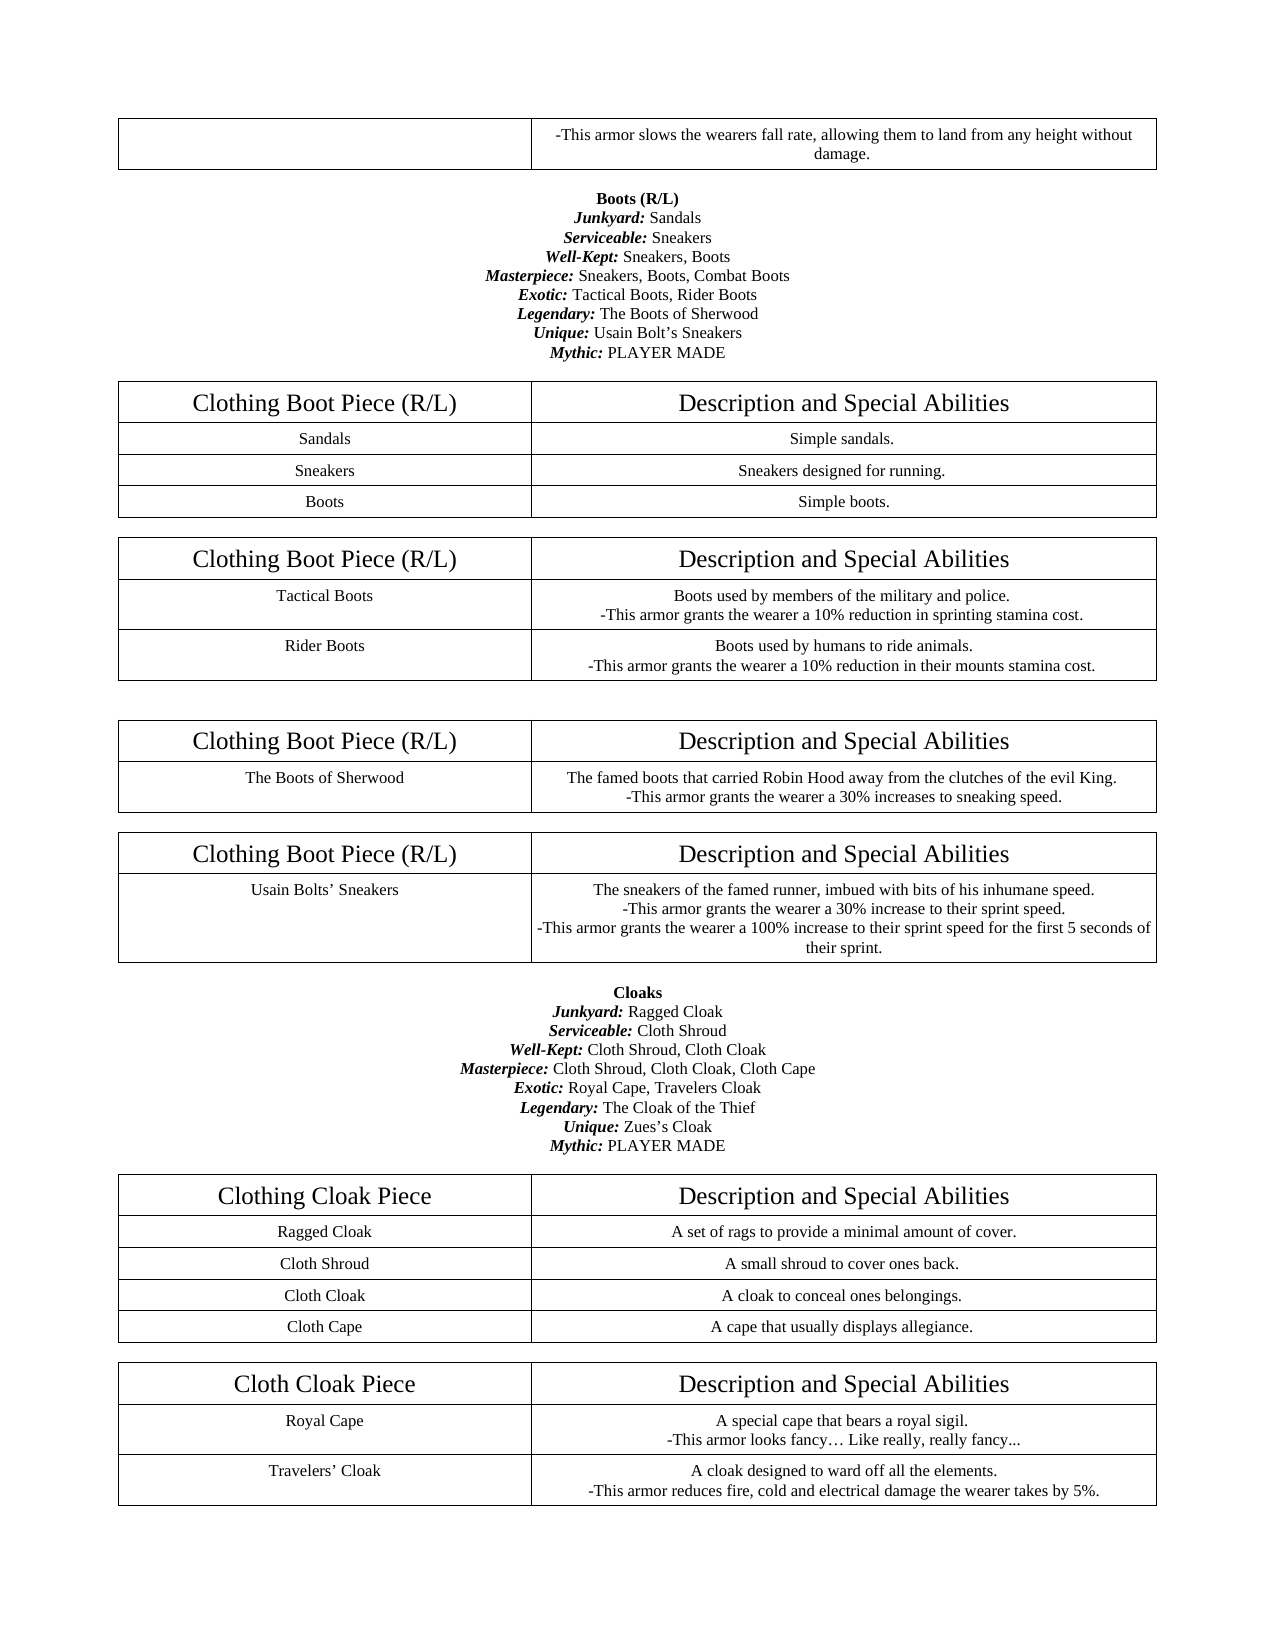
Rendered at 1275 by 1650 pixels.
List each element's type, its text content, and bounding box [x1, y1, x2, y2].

table_header Clothing Boot Piece (R/L) [119, 833, 531, 873]
table_cell Boots [119, 486, 531, 517]
text Well-Kept: Cloth Shroud, Cloth Cloak [118, 1040, 1157, 1059]
table_cell Ragged Cloak [119, 1216, 531, 1247]
table_cell A cloak designed to ward off all the elements. -This armor reduces fire, cold and electrical damage the wearer takes by 5%. [532, 1455, 1156, 1505]
table_cell Simple boots. [532, 486, 1156, 517]
table_header Clothing Boot Piece (R/L) [119, 382, 531, 422]
text Unique: Zues’s Cloak [118, 1117, 1157, 1136]
text Boots (R/L) [118, 189, 1157, 208]
text Well-Kept: Sneakers, Boots [118, 247, 1157, 266]
table_header Description and Special Abilities [532, 721, 1156, 761]
text Cloaks [118, 982, 1157, 1002]
table_header Description and Special Abilities [532, 382, 1156, 422]
text Exotic: Tactical Boots, Rider Boots [118, 285, 1157, 304]
table_cell A special cape that bears a royal sigil. -This armor looks fancy… Like really, really fancy... [532, 1405, 1156, 1454]
table_cell The Boots of Sherwood [119, 762, 531, 812]
table_header Description and Special Abilities [532, 833, 1156, 873]
text Masterpiece: Sneakers, Boots, Combat Boots [118, 266, 1157, 285]
table_cell Boots used by humans to ride animals. -This armor grants the wearer a 10% reduction in their mounts stamina cost. [532, 630, 1156, 680]
table_cell -This armor slows the wearers fall rate, allowing them to land from any height without damage. [532, 119, 1156, 169]
text Legendary: The Cloak of the Thief [118, 1097, 1157, 1117]
table_cell A cloak to conceal ones belongings. [532, 1280, 1156, 1310]
table_cell Usain Bolts’ Sneakers [119, 874, 531, 962]
table_cell Cloth Cape [119, 1311, 531, 1342]
table_cell Sandals [119, 423, 531, 454]
table_cell A cape that usually displays allegiance. [532, 1311, 1156, 1342]
text Mythic: PLAYER MADE [118, 1136, 1157, 1155]
table_cell Tactical Boots [119, 580, 531, 629]
table_cell Royal Cape [119, 1405, 531, 1454]
table_cell Sneakers designed for running. [532, 455, 1156, 485]
table_header Description and Special Abilities [532, 1175, 1156, 1215]
text Junkyard: Ragged Cloak [118, 1002, 1157, 1021]
table_header Description and Special Abilities [532, 1363, 1156, 1403]
table_header Cloth Cloak Piece [119, 1363, 531, 1403]
text Legendary: The Boots of Sherwood [118, 304, 1157, 323]
text Serviceable: Sneakers [118, 227, 1157, 247]
table_cell A set of rags to provide a minimal amount of cover. [532, 1216, 1156, 1247]
table_cell Cloth Cloak [119, 1280, 531, 1310]
table_cell Boots used by members of the military and police. -This armor grants the wearer a 10% reduction in sprinting stamina cost. [532, 580, 1156, 629]
table_cell A small shroud to cover ones back. [532, 1248, 1156, 1279]
table_cell Cloth Shroud [119, 1248, 531, 1279]
text Junkyard: Sandals [118, 208, 1157, 227]
table_cell [119, 119, 531, 169]
text Mythic: PLAYER MADE [118, 342, 1157, 362]
table_cell Sneakers [119, 455, 531, 485]
table_header Clothing Boot Piece (R/L) [119, 538, 531, 578]
text Serviceable: Cloth Shroud [118, 1021, 1157, 1040]
table_header Clothing Cloak Piece [119, 1175, 531, 1215]
table_header Clothing Boot Piece (R/L) [119, 721, 531, 761]
table_cell Travelers’ Cloak [119, 1455, 531, 1505]
table_cell The sneakers of the famed runner, imbued with bits of his inhumane speed. -This armor grants the wearer a 30% increase to their sprint speed. -This armor grants the wearer a 100% increase to their sprint speed for the first 5 seconds of their sprint. [532, 874, 1156, 962]
text Masterpiece: Cloth Shroud, Cloth Cloak, Cloth Cape [118, 1059, 1157, 1078]
text Unique: Usain Bolt’s Sneakers [118, 323, 1157, 342]
table_header Description and Special Abilities [532, 538, 1156, 578]
text Exotic: Royal Cape, Travelers Cloak [118, 1078, 1157, 1097]
table_cell The famed boots that carried Robin Hood away from the clutches of the evil King. -This armor grants the wearer a 30% increases to sneaking speed. [532, 762, 1156, 812]
table_cell Simple sandals. [532, 423, 1156, 454]
table_cell Rider Boots [119, 630, 531, 680]
